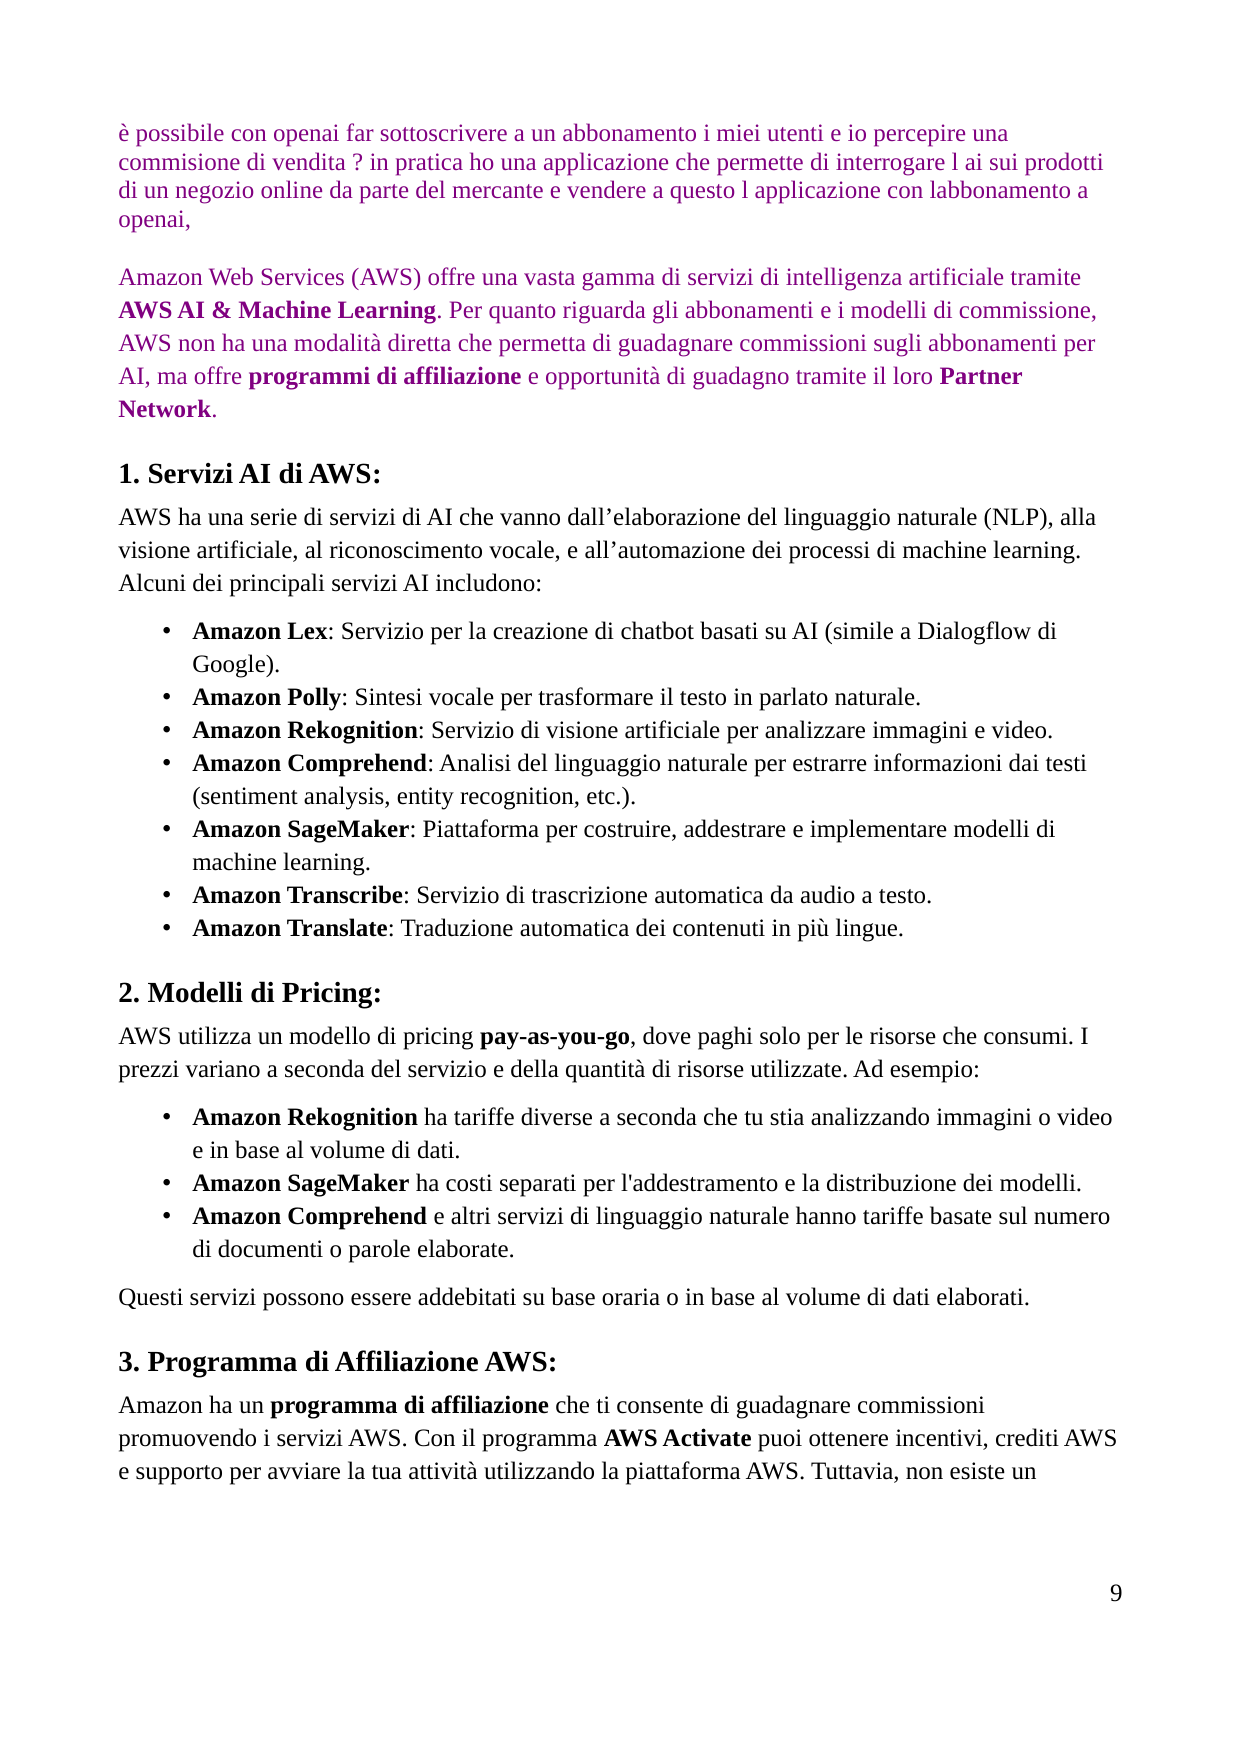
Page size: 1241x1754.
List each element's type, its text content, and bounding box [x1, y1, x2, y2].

subtitle 3. Programma di Affiliazione AWS: [118, 1344, 1122, 1377]
list Amazon Polly: Sintesi vocale per trasformare il testo in parlato naturale. [162, 682, 1122, 711]
list Amazon Transcribe: Servizio di trascrizione automatica da audio a testo. [162, 880, 1122, 909]
list Amazon SageMaker ha costi separati per l'addestramento e la distribuzione dei modelli. [162, 1168, 1122, 1197]
list Amazon Translate: Traduzione automatica dei contenuti in più lingue. [162, 913, 1122, 942]
list Amazon Comprehend e altri servizi di linguaggio naturale hanno tariffe basate sul numero di documenti o parole elaborate. [162, 1201, 1122, 1263]
text Amazon ha un programma di affiliazione che ti consente di guadagnare commissioni promuovendo i servizi AWS. Con il programma AWS Activate puoi ottenere incentivi, crediti AWS e supporto per avviare la tua attività utilizzando la piattaforma AWS. Tuttavia, non esiste un [118, 1390, 1122, 1484]
subtitle 1. Servizi AI di AWS: [118, 456, 1122, 490]
text Questi servizi possono essere addebitati su base oraria o in base al volume di dati elaborati. [118, 1282, 1122, 1310]
text Amazon Web Services (AWS) offre una vasta gamma di servizi di intelligenza artificiale tramite AWS AI & Machine Learning. Per quanto riguarda gli abbonamenti e i modelli di commissione, AWS non ha una modalità diretta che permetta di guadagnare commissioni sugli abbonamenti per AI, ma offre programmi di affiliazione e opportunità di guadagno tramite il loro Partner Network. [118, 262, 1122, 423]
text è possibile con openai far sottoscrivere a un abbonamento i miei utenti e io percepire una commisione di vendita ? in pratica ho una applicazione che permette di interrogare l ai sui prodotti di un negozio online da parte del mercante e vendere a questo l applicazione con labbonamento a openai, [118, 118, 1122, 233]
list Amazon Comprehend: Analisi del linguaggio naturale per estrarre informazioni dai testi (sentiment analysis, entity recognition, etc.). [162, 748, 1122, 810]
list Amazon SageMaker: Piattaforma per costruire, addestrare e implementare modelli di machine learning. [162, 814, 1122, 876]
list Amazon Rekognition ha tariffe diverse a seconda che tu stia analizzando immagini o video e in base al volume di dati. [162, 1102, 1122, 1164]
list Amazon Rekognition: Servizio di visione artificiale per analizzare immagini e video. [162, 715, 1122, 744]
list Amazon Lex: Servizio per la creazione di chatbot basati su AI (simile a Dialogflow di Google). [162, 616, 1122, 678]
subtitle 2. Modelli di Pricing: [118, 975, 1122, 1009]
text AWS ha una serie di servizi di AI che vanno dall’elaborazione del linguaggio naturale (NLP), alla visione artificiale, al riconoscimento vocale, e all’automazione dei processi di machine learning. Alcuni dei principali servizi AI includono: [118, 502, 1122, 597]
text AWS utilizza un modello di pricing pay-as-you-go, dove paghi solo per le risorse che consumi. I prezzi variano a seconda del servizio e della quantità di risorse utilizzate. Ad esempio: [118, 1021, 1122, 1083]
